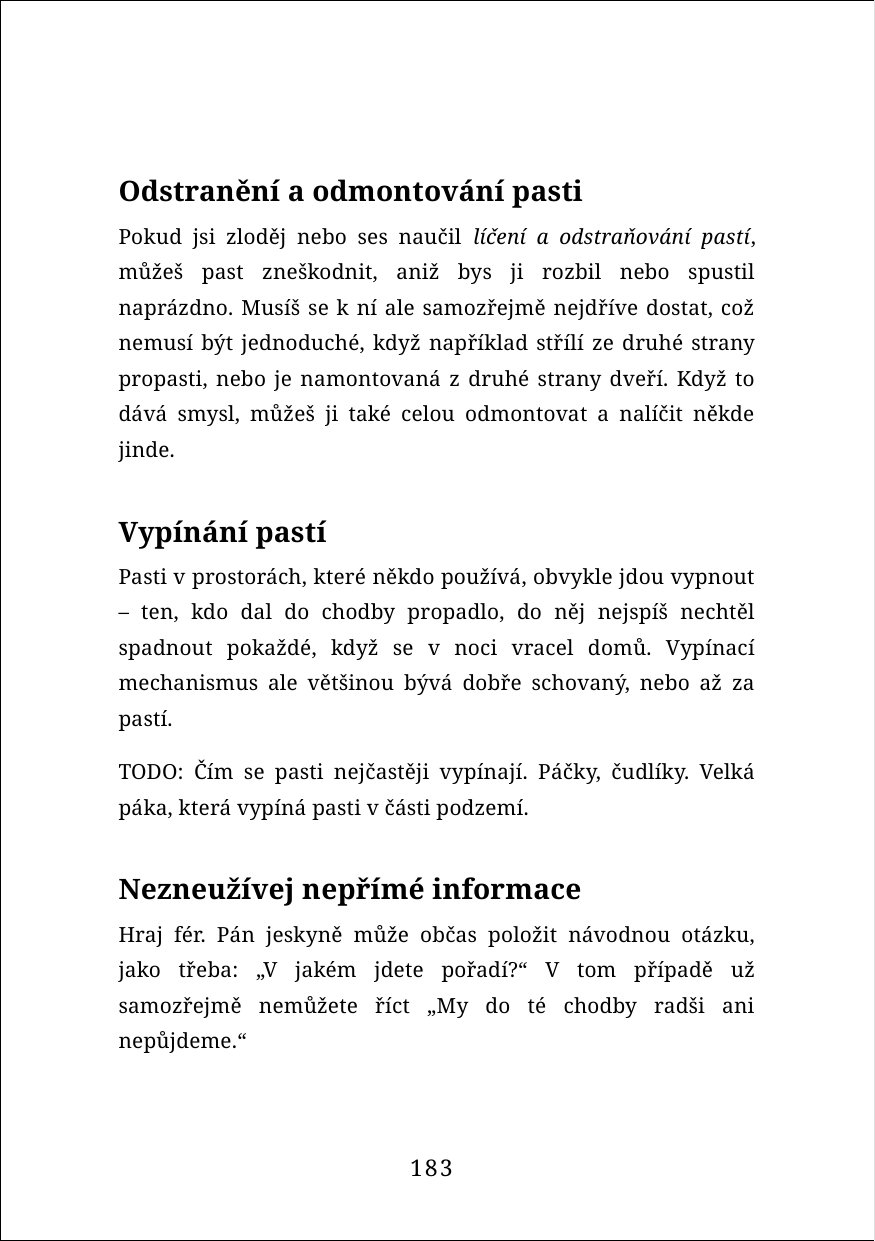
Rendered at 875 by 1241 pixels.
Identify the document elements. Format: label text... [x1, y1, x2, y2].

text Hraj fér. Pán jeskyně může občas položit návodnou otázku, jako třeba: „V jakém jdete pořadí?“ V tom případě už samozřejmě nemůžete říct „My do té chodby radši ani nepůjdeme.“ [118, 920, 756, 1055]
text Pokud jsi zloděj nebo ses naučil líčení a odstraňování pastí, můžeš past zneškodnit, aniž bys ji rozbil nebo spustil naprázdno. Musíš se k ní ale samozřejmě nejdříve dostat, což nemusí být jednoduché, když například střílí ze druhé strany propasti, nebo je namontovaná z druhé strany dveří. Když to dává smysl, můžeš ji také celou odmontovat a nalíčit někde jinde. [118, 222, 756, 463]
text Pasti v prostorách, které někdo používá, obvykle jdou vypnout – ten, kdo dal do chodby propadlo, do něj nejspíš nechtěl spadnout pokaždé, když se v noci vracel domů. Vypínací mechanismus ale většinou bývá dobře schovaný, nebo až za pastí. [118, 562, 756, 732]
subtitle Vypínání pastí [118, 512, 756, 550]
text TODO: Čím se pasti nejčastěji vypínají. Páčky, čudlíky. Velká páka, která vypíná pasti v části podzemí. [118, 757, 756, 821]
subtitle Nezneužívej nepřímé informace [118, 870, 756, 908]
subtitle Odstranění a odmontování pasti [118, 172, 756, 210]
